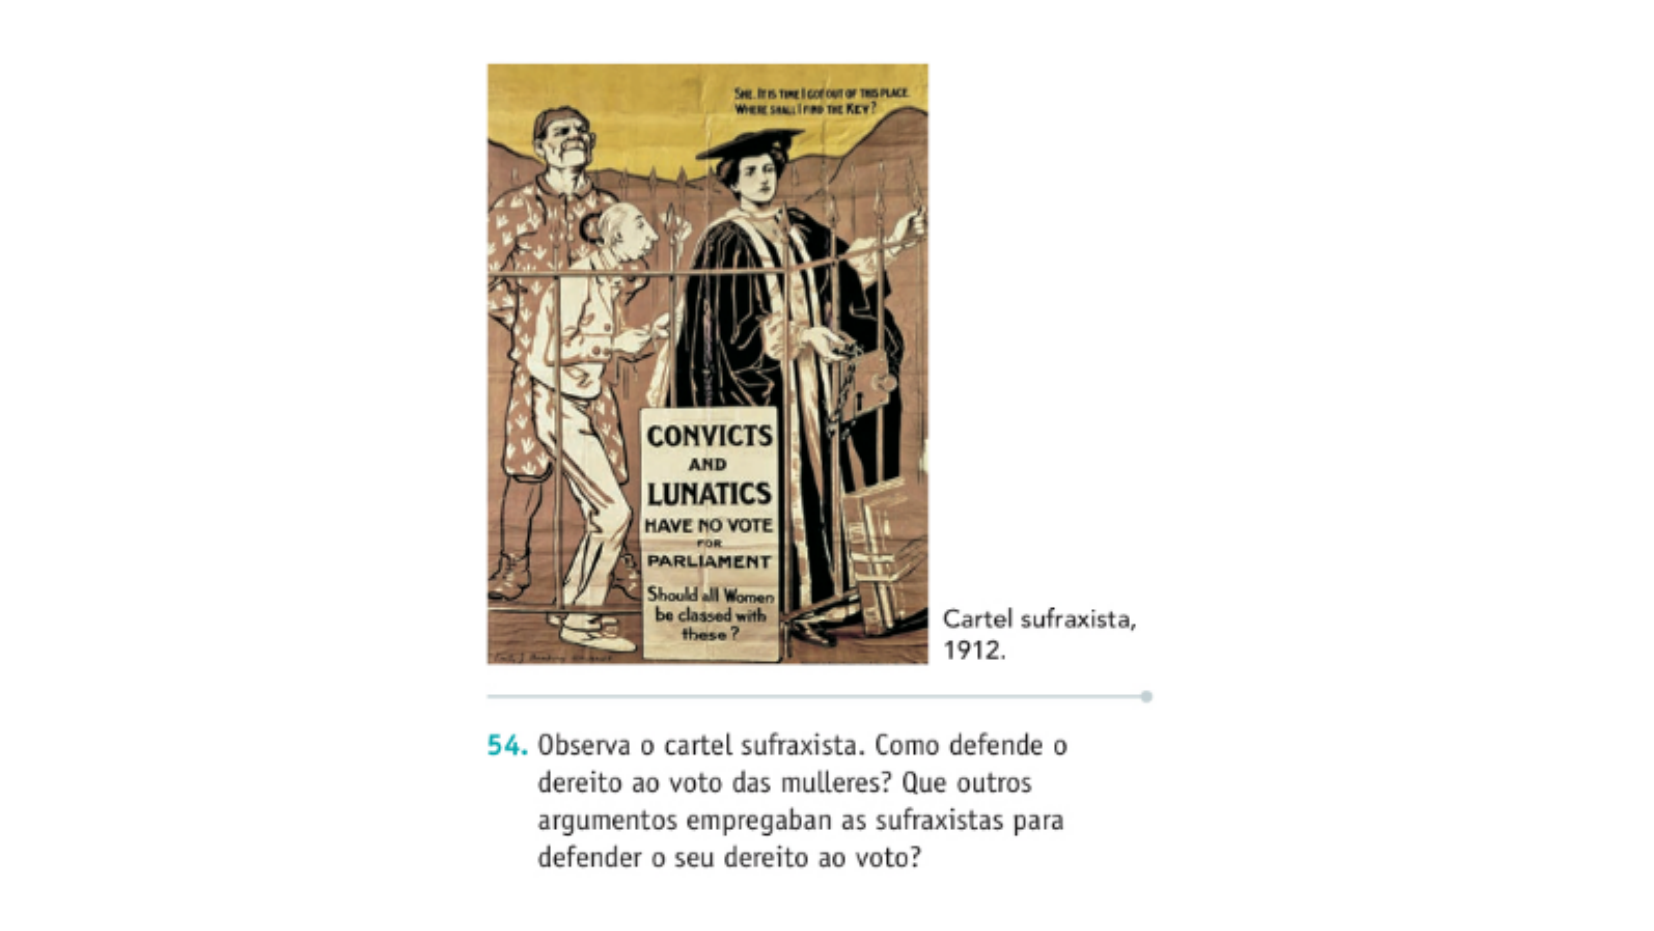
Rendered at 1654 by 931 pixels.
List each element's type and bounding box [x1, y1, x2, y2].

picture [472, 50, 1192, 886]
